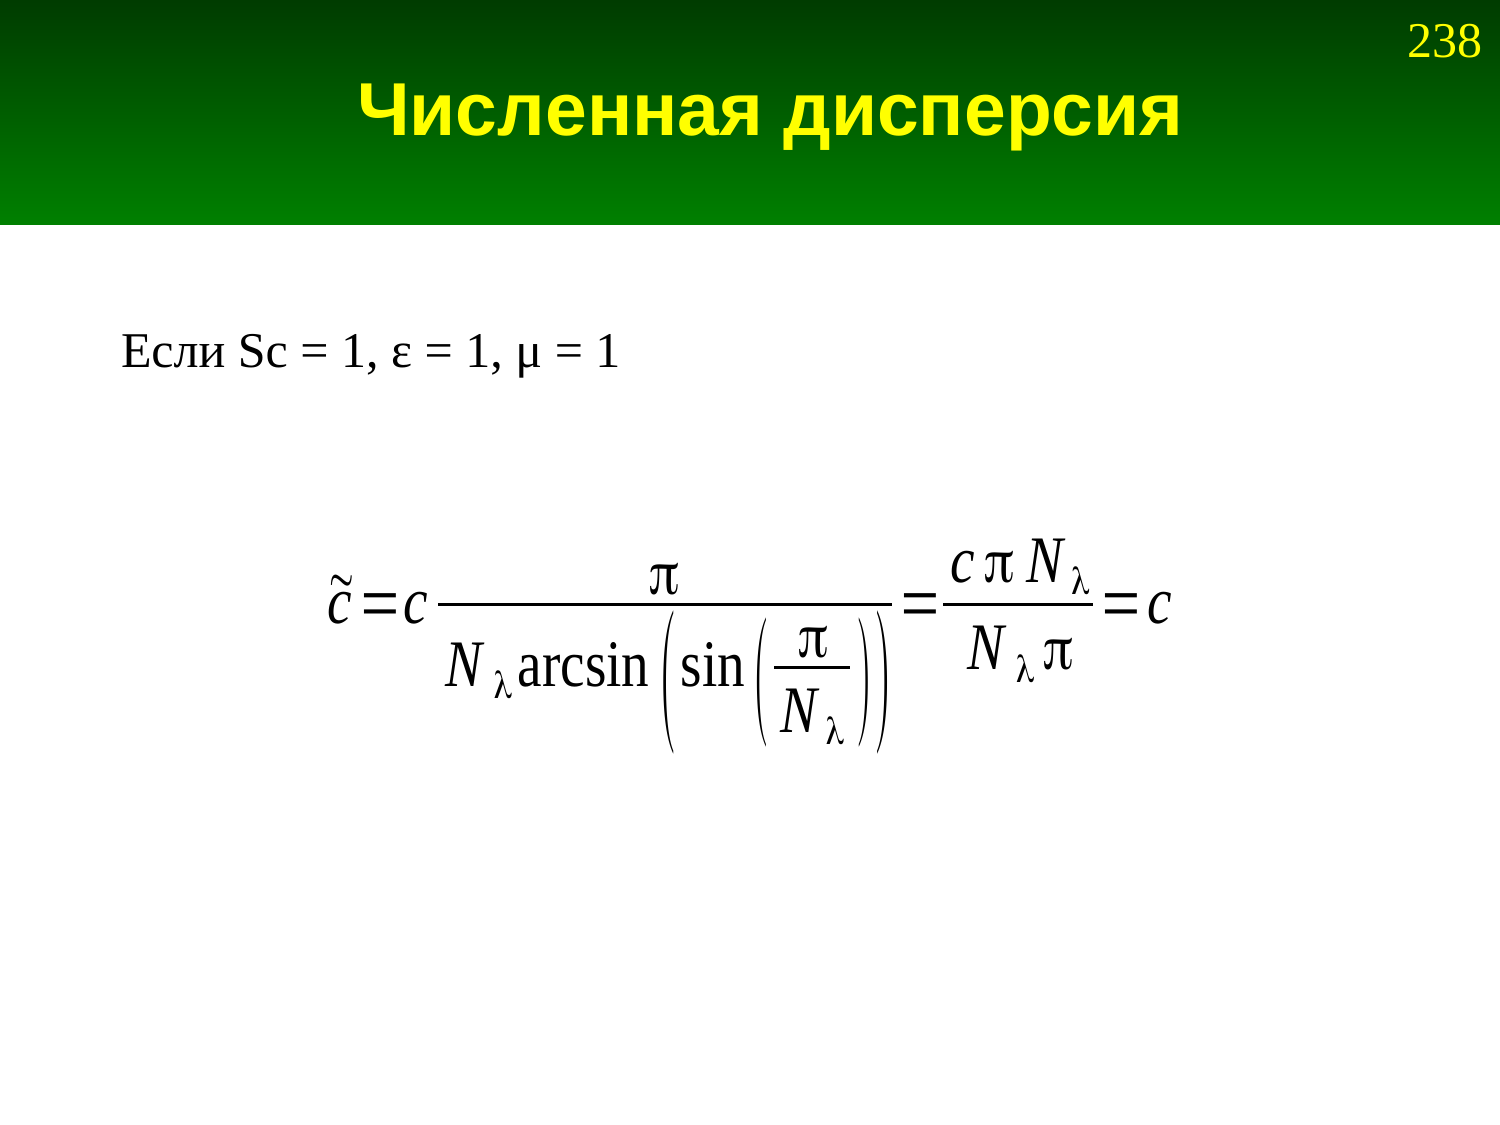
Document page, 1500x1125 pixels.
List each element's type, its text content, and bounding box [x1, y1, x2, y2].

text_box Если Sc = 1, ε = 1, μ = 1 [106, 310, 636, 386]
chart [313, 523, 1187, 760]
title Численная дисперсия [100, 7, 1441, 204]
